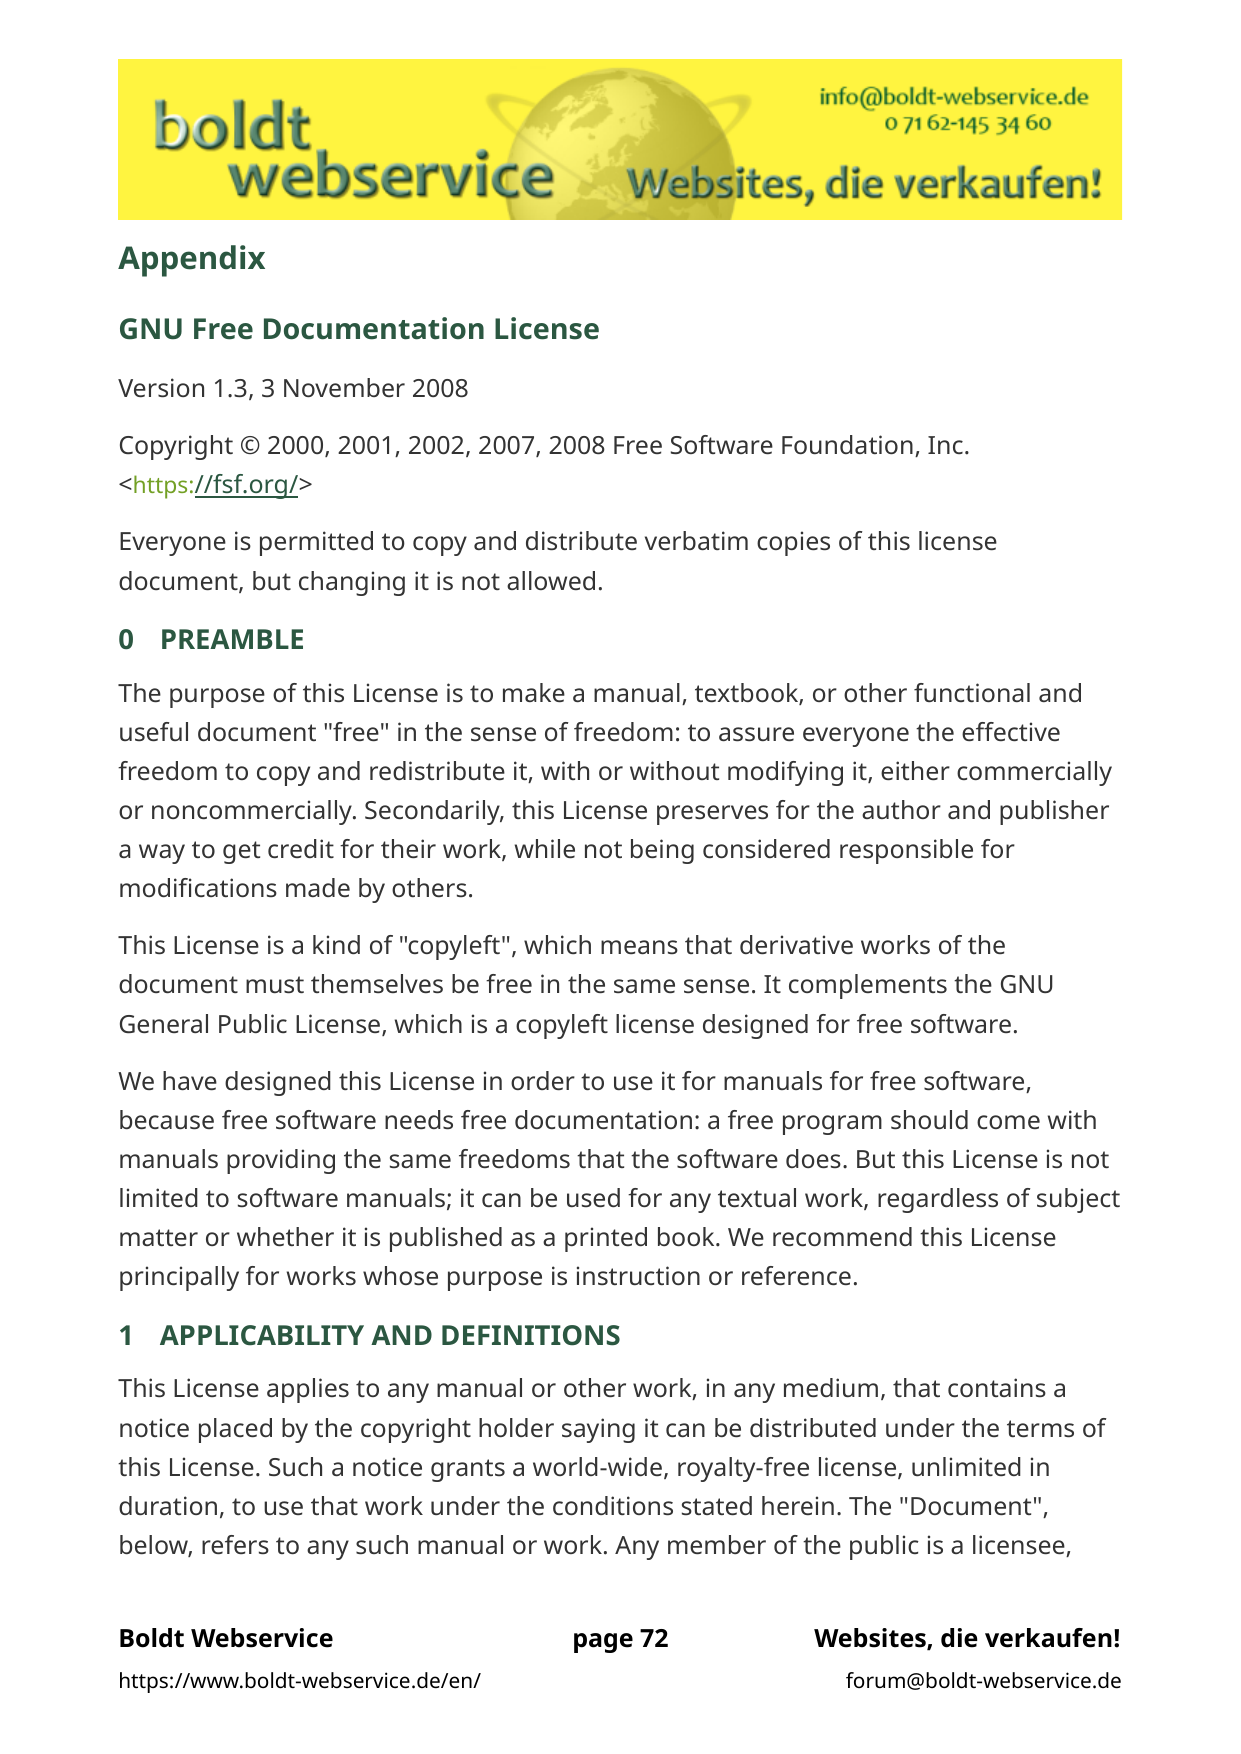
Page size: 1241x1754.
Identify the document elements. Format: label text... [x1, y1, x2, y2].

picture [118, 59, 1123, 220]
text Version 1.3, 3 November 2008 [118, 371, 1122, 405]
text Copyright © 2000, 2001, 2002, 2007, 2008 Free Software Foundation, Inc. <https://fsf.org/> [118, 428, 1122, 501]
text Everyone is permitted to copy and distribute verbatim copies of this license document, but changing it is not allowed. [118, 524, 1122, 597]
text This License is a kind of "copyleft", which means that derivative works of the document must themselves be free in the same sense. It complements the GNU General Public License, which is a copyleft license designed for free software. [118, 928, 1122, 1040]
subtitle GNU Free Documentation License [118, 308, 1122, 347]
text This License applies to any manual or other work, in any medium, that contains a notice placed by the copyright holder saying it can be distributed under the terms of this License. Such a notice grants a world-wide, royalty-free license, unlimited in duration, to use that work under the conditions stated herein. The "Document", below, refers to any such manual or work. Any member of the public is a licensee, [118, 1371, 1122, 1562]
subtitle APPLICABILITY AND DEFINITIONS [118, 1316, 1122, 1353]
text We have designed this License in order to use it for manuals for free software, because free software needs free documentation: a free program should come with manuals providing the same freedoms that the software does. But this License is not limited to software manuals; it can be used for any textual work, regardless of subject matter or whether it is published as a printed book. We recommend this License principally for works whose purpose is instruction or reference. [118, 1063, 1122, 1293]
subtitle Appendix [118, 236, 1122, 279]
text The purpose of this License is to make a manual, textbook, or other functional and useful document "free" in the sense of freedom: to assure everyone the effective freedom to copy and redistribute it, with or without modifying it, either commercially or noncommercially. Secondarily, this License preserves for the author and publisher a way to get credit for their work, while not being considered responsible for modifications made by others. [118, 675, 1122, 905]
subtitle PREAMBLE [118, 620, 1122, 658]
